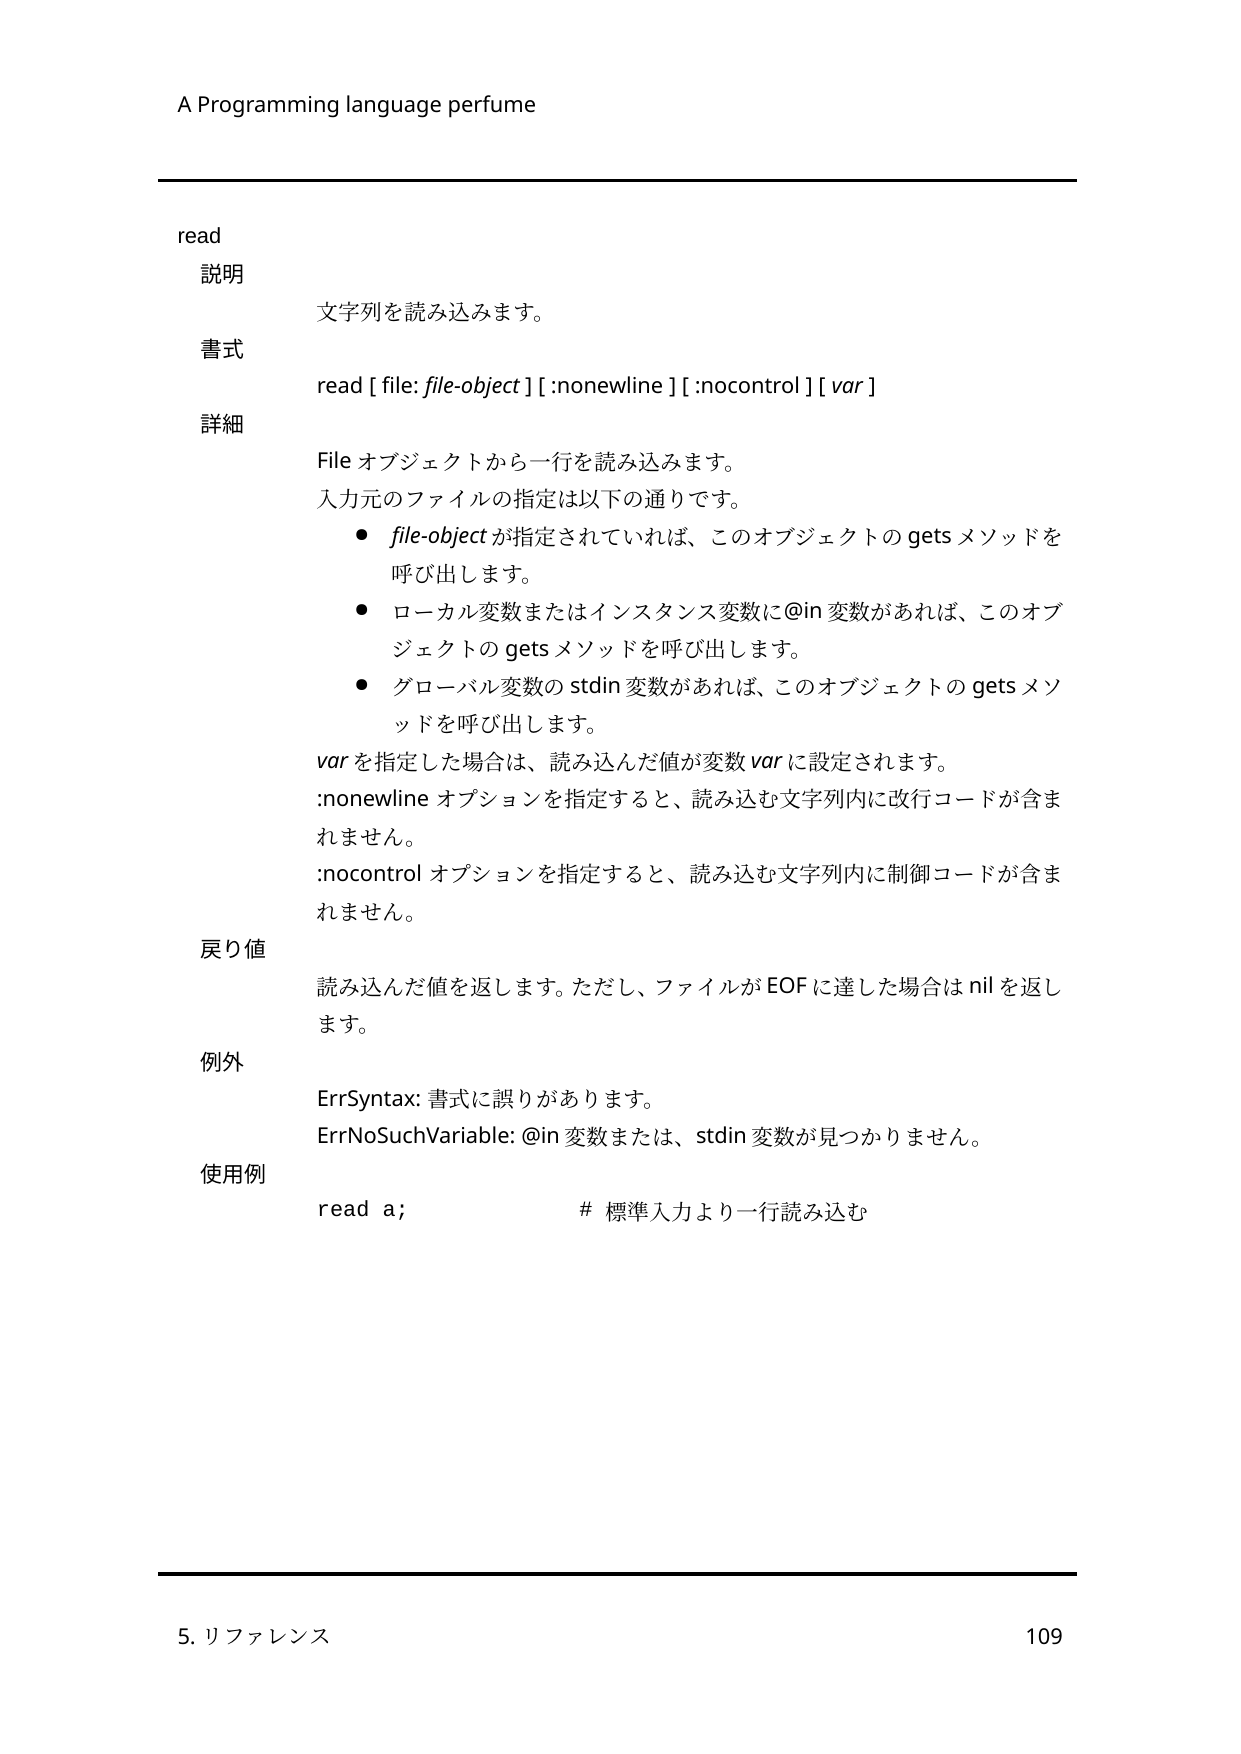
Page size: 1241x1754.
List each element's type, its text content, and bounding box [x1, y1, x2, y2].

table_cell 使用例 [200, 1154, 317, 1229]
table_header 説明 [200, 254, 317, 329]
table_cell Fileオブジェクトから一行を読み込みます。 入力元のファイルの指定は以下の通りです。 file-objectが指定されていれば、このオブジェクトのgetsメソッドを呼び出します。 ローカル変数またはインスタンス変数に@in変数があれば、このオブジェクトのgetsメソッドを呼び出します。 グローバル変数のstdin変数があれば、このオブジェクトのgetsメソッドを呼び出します。 varを指定した場合は、読み込んだ値が変数varに設定されます。 :nonewline オプションを指定すると、読み込む文字列内に改行コードが含まれません。 :nocontrol オプションを指定すると、読み込む文字列内に制御コードが含まれません。 [317, 404, 1063, 929]
table_cell ErrSyntax: 書式に誤りがあります。 ErrNoSuchVariable: @in変数または、stdin変数が見つかりません。 [317, 1042, 1063, 1154]
table_cell read a; # 標準入力より一行読み込む [317, 1154, 1063, 1229]
table_cell 詳細 [200, 404, 317, 929]
table_cell 例外 [200, 1042, 317, 1154]
table_header 文字列を読み込みます。 [317, 254, 1063, 329]
subtitle read [177, 217, 1063, 254]
table_cell read [ file: file-object ] [ :nonewline ] [ :nocontrol ] [ var ] [317, 329, 1063, 404]
table_cell 読み込んだ値を返します。ただし、ファイルがEOFに達した場合はnilを返します。 [317, 929, 1063, 1042]
table_cell 戻り値 [200, 929, 317, 1042]
table_cell 書式 [200, 329, 317, 404]
